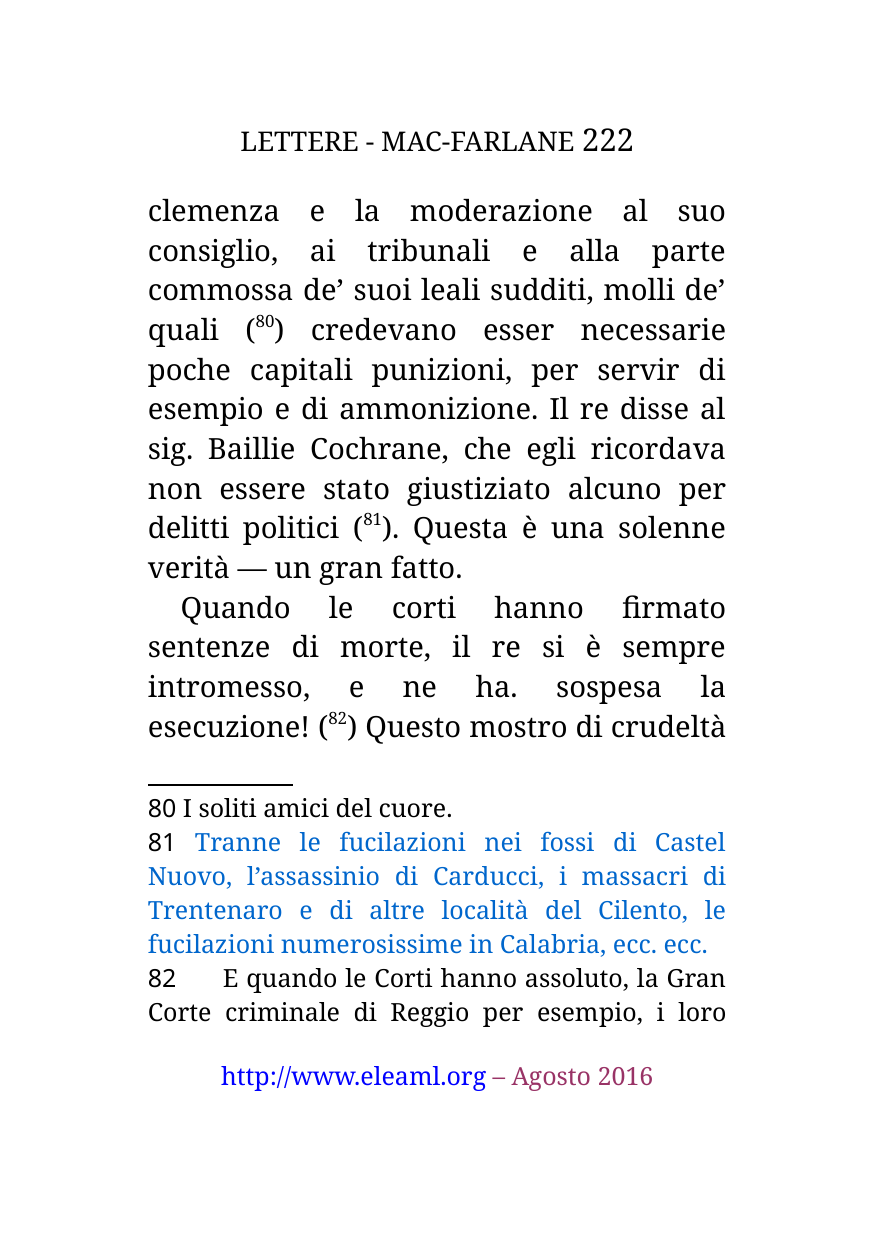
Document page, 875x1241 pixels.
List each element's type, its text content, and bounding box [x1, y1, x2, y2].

text I soliti amici del cuore. [148, 791, 726, 825]
text Quando le corti hanno firmato sentenze di morte, il re si è sempre intromesso, e ne ha. sospesa la esecuzione! () Questo mostro di crudeltà [148, 587, 726, 746]
text clemenza e la moderazione al suo consiglio, ai tribunali e alla parte commossa de’ suoi leali sudditi, molli de’ quali () credevano esser necessarie poche capitali punizioni, per servir di esempio e di ammonizione. Il re disse al sig. Baillie Cochrane, che egli ricordava non essere stato giustiziato alcuno per delitti politici (). Questa è una solenne verità — un gran fatto. [148, 190, 726, 587]
text E quando le Corti hanno assoluto, la Gran Corte criminale di Reggio per esempio, i loro [148, 961, 726, 1029]
text Tranne le fucilazioni nei fossi di Castel Nuovo, l’assassinio di Carducci, i massacri di Trentenaro e di altre località del Cilento, le fucilazioni numerosissime in Calabria, ecc. ecc. [148, 825, 726, 961]
